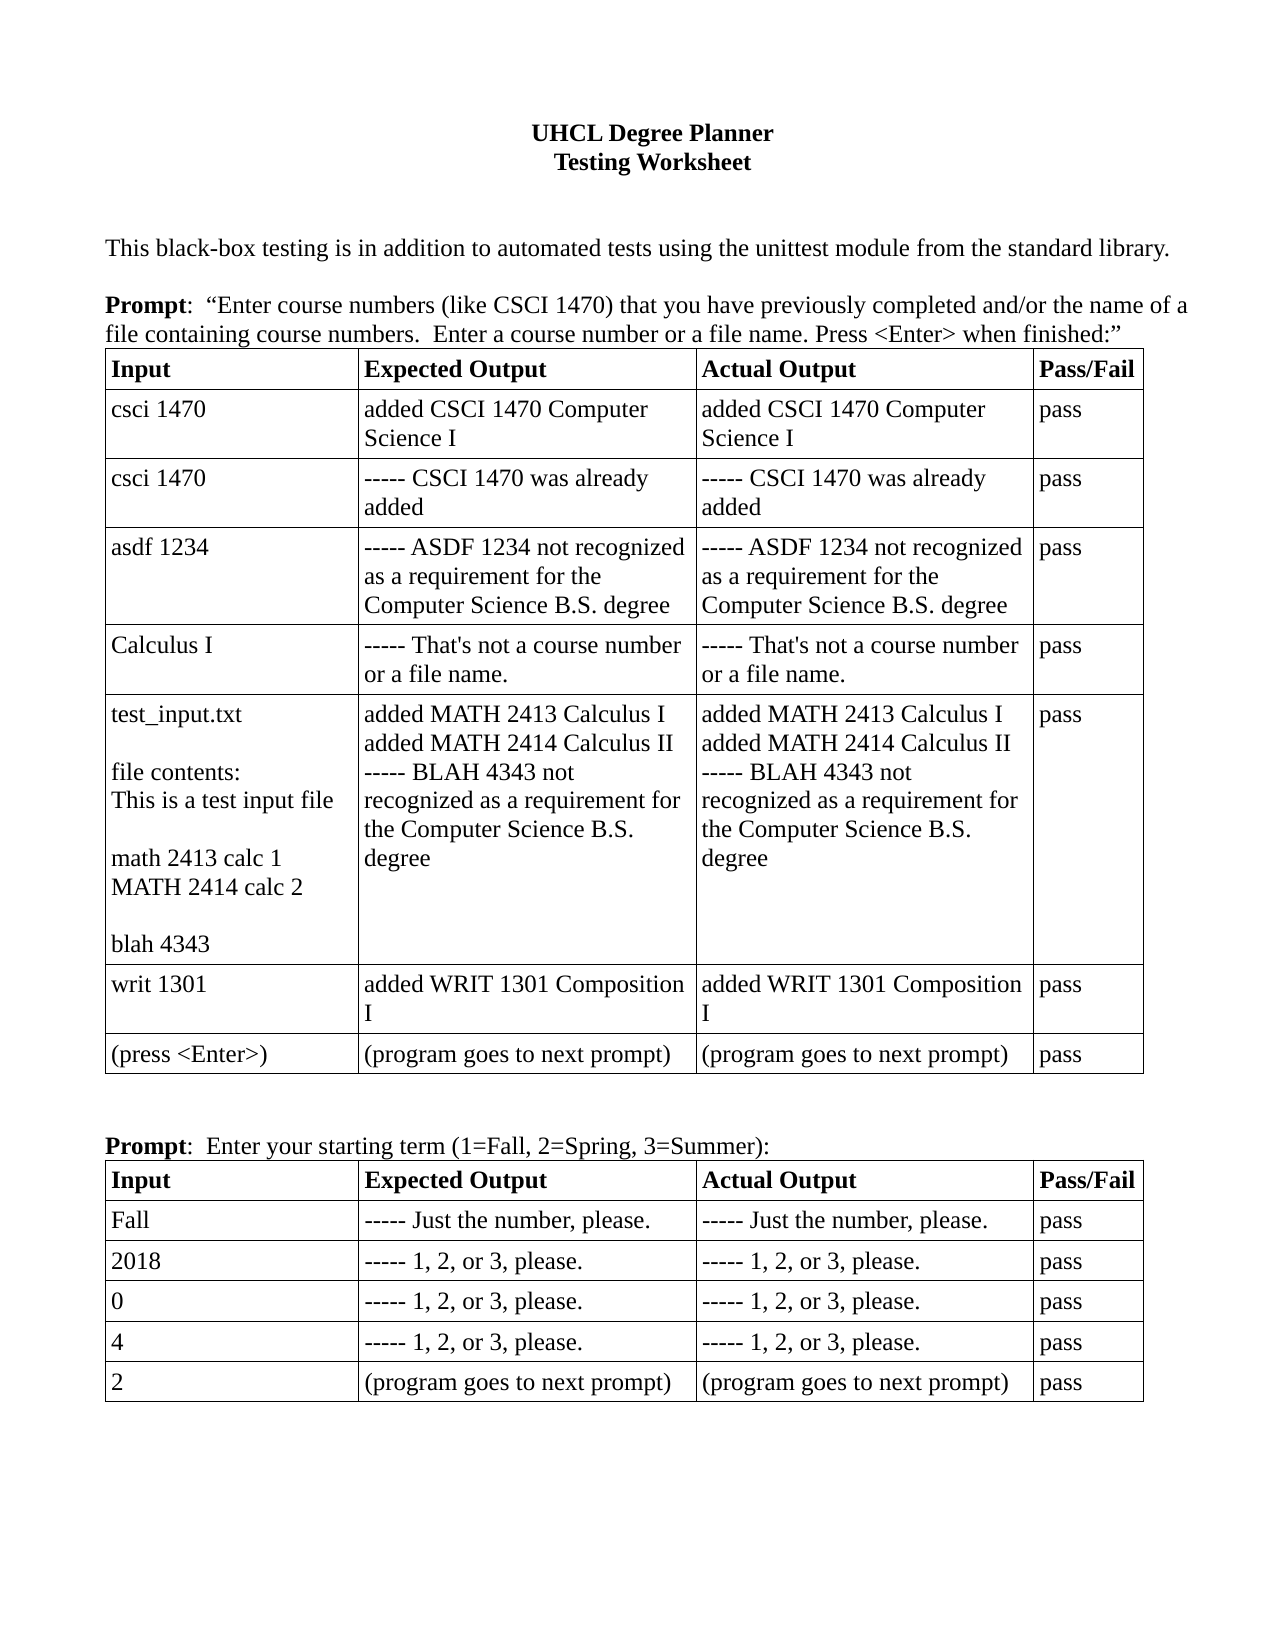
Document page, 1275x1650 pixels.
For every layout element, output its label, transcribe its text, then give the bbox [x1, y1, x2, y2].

text This black-box testing is in addition to automated tests using the unittest module from the standard library. [105, 233, 1200, 262]
table_header Expected Output [359, 349, 696, 388]
table_header Expected Output [359, 1161, 696, 1200]
table_cell 4 [106, 1322, 358, 1361]
table_cell ----- CSCI 1470 was already added [359, 459, 696, 527]
table_cell 0 [106, 1281, 358, 1321]
table_cell ----- That's not a course number or a file name. [359, 625, 696, 693]
table_cell (program goes to next prompt) [697, 1362, 1033, 1401]
table_cell Fall [106, 1201, 358, 1240]
table_cell added CSCI 1470 Computer Science I [359, 390, 696, 457]
table_cell ----- ASDF 1234 not recognized as a requirement for the Computer Science B.S. degree [697, 528, 1033, 624]
table_cell pass [1034, 1322, 1143, 1361]
table_cell ----- ASDF 1234 not recognized as a requirement for the Computer Science B.S. degree [359, 528, 696, 624]
table_cell pass [1034, 1362, 1143, 1401]
table_cell added WRIT 1301 Composition I [697, 965, 1033, 1033]
table_cell (program goes to next prompt) [359, 1034, 696, 1073]
table_header Pass/Fail [1034, 1161, 1143, 1200]
text UHCL Degree Planner [105, 118, 1200, 147]
table_cell csci 1470 [106, 390, 358, 457]
table_cell ----- 1, 2, or 3, please. [697, 1241, 1033, 1280]
table_cell ----- 1, 2, or 3, please. [359, 1281, 696, 1321]
table_cell ----- That's not a course number or a file name. [697, 625, 1033, 693]
table_cell ----- 1, 2, or 3, please. [697, 1281, 1033, 1321]
table_header Pass/Fail [1034, 349, 1143, 388]
table_cell ----- CSCI 1470 was already added [697, 459, 1033, 527]
table_cell pass [1034, 459, 1143, 527]
table_cell ----- Just the number, please. [697, 1201, 1033, 1240]
table_cell pass [1034, 695, 1143, 964]
table_header Input [106, 1161, 358, 1200]
table_header Actual Output [697, 1161, 1033, 1200]
table_cell 2018 [106, 1241, 358, 1280]
text Prompt: Enter your starting term (1=Fall, 2=Spring, 3=Summer): [105, 1131, 1200, 1159]
table_cell pass [1034, 965, 1143, 1033]
table_cell pass [1034, 1281, 1143, 1321]
table_cell writ 1301 [106, 965, 358, 1033]
table_cell added MATH 2413 Calculus I added MATH 2414 Calculus II ----- BLAH 4343 not recognized as a requirement for the Computer Science B.S. degree [697, 695, 1033, 964]
table_cell pass [1034, 528, 1143, 624]
table_cell ----- 1, 2, or 3, please. [697, 1322, 1033, 1361]
table_cell pass [1034, 1201, 1143, 1240]
table_cell ----- 1, 2, or 3, please. [359, 1322, 696, 1361]
table_cell pass [1034, 1241, 1143, 1280]
text Prompt: “Enter course numbers (like CSCI 1470) that you have previously completed and/or the name of a file containing course numbers. Enter a course number or a file name. Press <Enter> when finished:” [105, 291, 1200, 348]
table_cell added CSCI 1470 Computer Science I [697, 390, 1033, 457]
table_cell (program goes to next prompt) [359, 1362, 696, 1401]
table_cell Calculus I [106, 625, 358, 693]
table_cell ----- Just the number, please. [359, 1201, 696, 1240]
table_cell pass [1034, 1034, 1143, 1073]
table_cell added WRIT 1301 Composition I [359, 965, 696, 1033]
table_cell pass [1034, 390, 1143, 457]
table_cell csci 1470 [106, 459, 358, 527]
table_cell test_input.txt file contents: This is a test input file math 2413 calc 1 MATH 2414 calc 2 blah 4343 [106, 695, 358, 964]
table_cell (press <Enter>) [106, 1034, 358, 1073]
table_cell 2 [106, 1362, 358, 1401]
table_cell ----- 1, 2, or 3, please. [359, 1241, 696, 1280]
table_cell pass [1034, 625, 1143, 693]
text Testing Worksheet [105, 147, 1200, 176]
table_cell asdf 1234 [106, 528, 358, 624]
table_header Actual Output [697, 349, 1033, 388]
table_cell added MATH 2413 Calculus I added MATH 2414 Calculus II ----- BLAH 4343 not recognized as a requirement for the Computer Science B.S. degree [359, 695, 696, 964]
table_cell (program goes to next prompt) [697, 1034, 1033, 1073]
table_header Input [106, 349, 358, 388]
